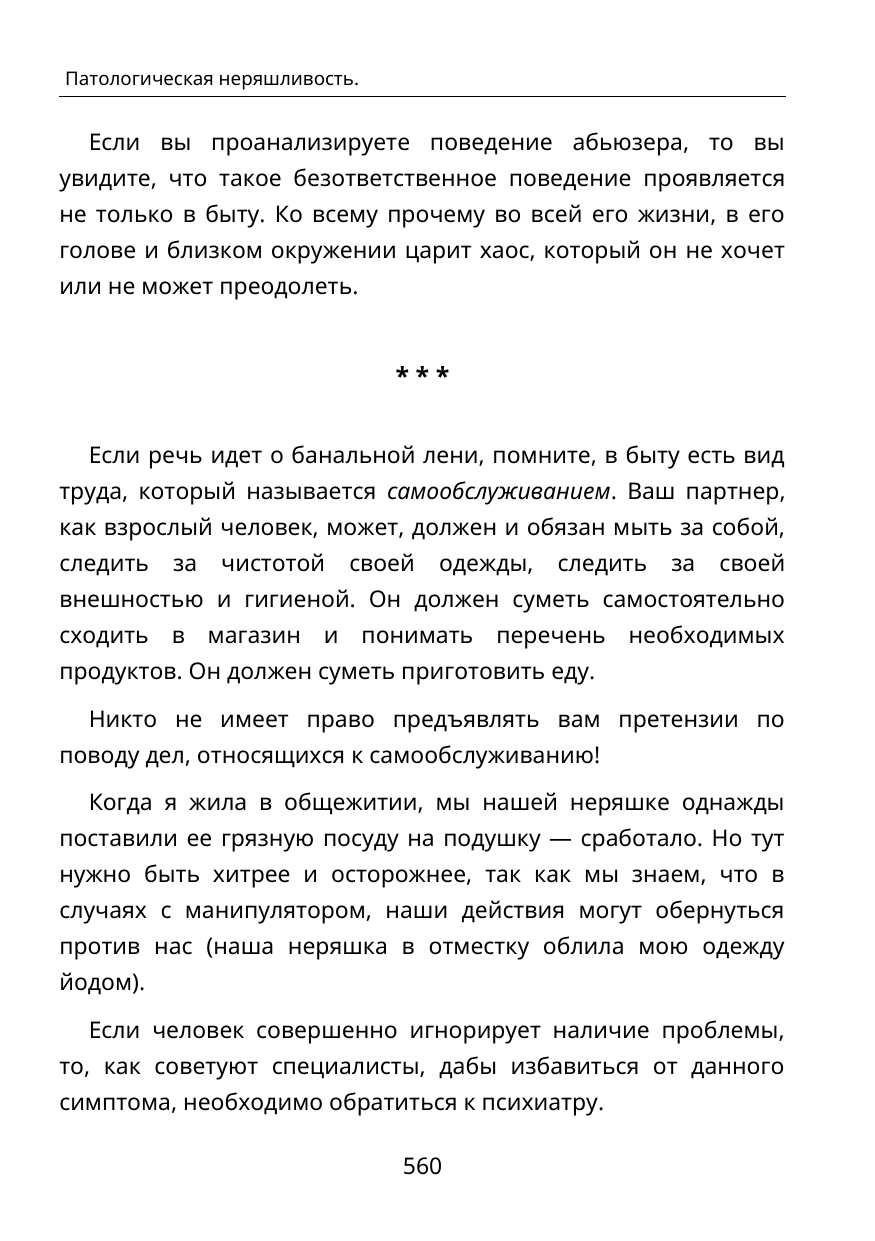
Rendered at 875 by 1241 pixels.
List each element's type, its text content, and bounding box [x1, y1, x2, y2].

text Никто не имеет право предъявлять вам претензии по поводу дел, относящихся к самообслуживанию! [59, 703, 786, 770]
subtitle * * * [59, 359, 786, 393]
text Если человек совершенно игнорирует наличие проблемы, то, как советуют специалисты, дабы избавиться от данного симптома, необходимо обратиться к психиатру. [59, 1014, 786, 1117]
text Когда я жила в общежитии, мы нашей неряшке однажды поставили ее грязную посуду на подушку — сработало. Но тут нужно быть хитрее и осторожнее, так как мы знаем, что в случаях с манипулятором, наши действия могут обернуться против нас (наша неряшка в отместку облила мою одежду йодом). [59, 786, 786, 997]
text Если речь идет о банальной лени, помните, в быту есть вид труда, который называется самообслуживанием. Ваш партнер, как взрослый человек, может, должен и обязан мыть за собой, следить за чистотой своей одежды, следить за своей внешностью и гигиеной. Он должен суметь самостоятельно сходить в магазин и понимать перечень необходимых продуктов. Он должен суметь приготовить еду. [59, 439, 786, 686]
text Если вы проанализируете поведение абьюзера, то вы увидите, что такое безответственное поведение проявляется не только в быту. Ко всему прочему во всей его жизни, в его голове и близком окружении царит хаос, который он не хочет или не может преодолеть. [59, 126, 786, 301]
